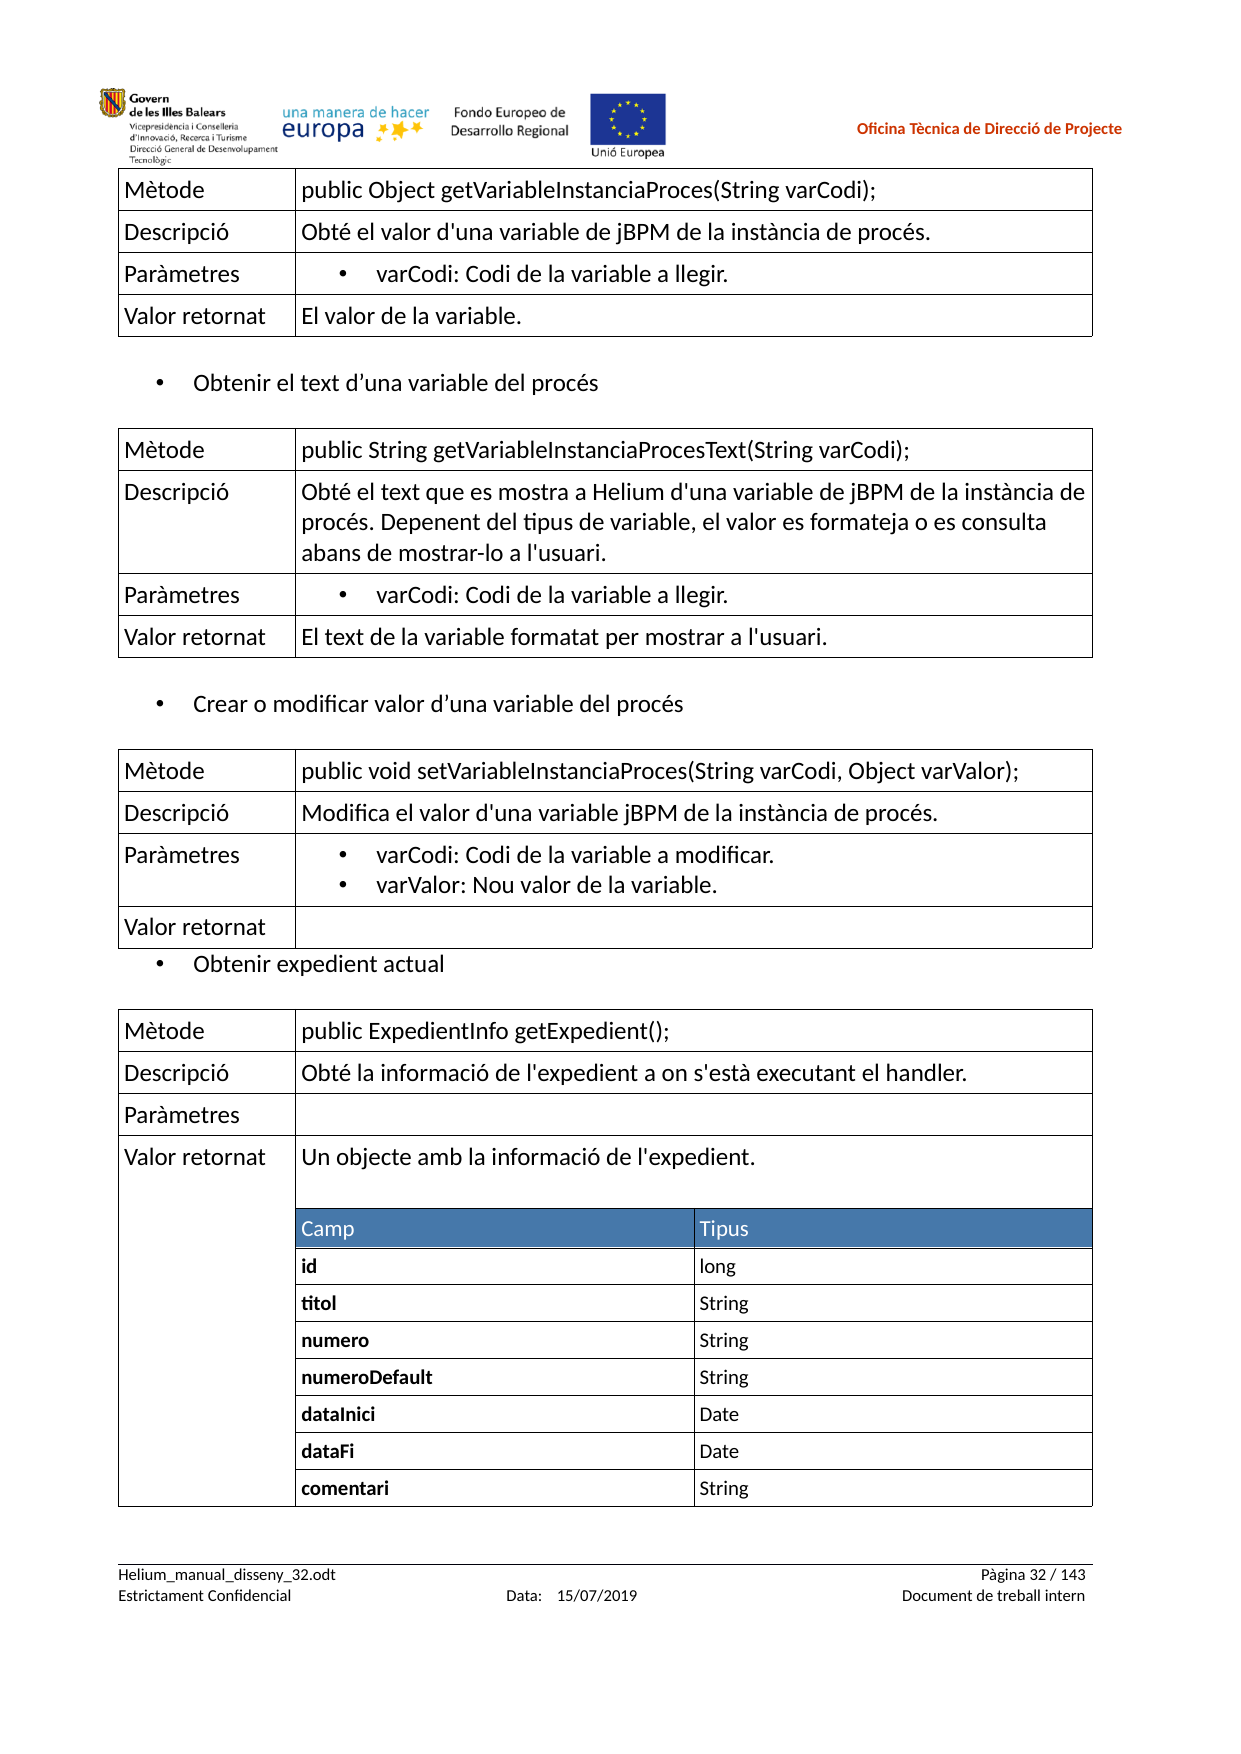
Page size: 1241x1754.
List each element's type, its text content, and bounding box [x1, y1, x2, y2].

table_header public Object getVariableInstanciaProces(String varCodi); [296, 169, 1092, 210]
table_cell Descripció [119, 1052, 295, 1093]
table_cell Paràmetres [119, 834, 295, 906]
table_cell Obté el valor d'una variable de jBPM de la instància de procés. [296, 211, 1092, 252]
table_cell Tipus [695, 1209, 1092, 1247]
table_cell varCodi: Codi de la variable a llegir. [296, 574, 1092, 615]
table_cell Valor retornat [119, 616, 295, 657]
table_cell String [695, 1285, 1092, 1321]
table_cell Paràmetres [119, 253, 295, 294]
table_cell Valor retornat [119, 1136, 295, 1506]
list Obtenir el text d’una variable del procés [156, 367, 1122, 397]
table_cell Obté el text que es mostra a Helium d'una variable de jBPM de la instància de procés. Depenent del tipus de variable, el valor es formateja o es consulta abans de mostrar-lo a l'usuari. [296, 471, 1092, 573]
table_header Mètode [119, 429, 295, 470]
list Obtenir expedient actual [156, 948, 1122, 978]
table_cell Camp [296, 1209, 694, 1247]
table_cell Date [695, 1433, 1092, 1469]
table_cell [296, 1094, 1092, 1135]
table_cell Un objecte amb la informació de l'expedient. [296, 1136, 1092, 1208]
table_header public void setVariableInstanciaProces(String varCodi, Object varValor); [296, 750, 1092, 791]
table_cell String [695, 1470, 1092, 1506]
list Crear o modificar valor d’una variable del procés [156, 688, 1122, 718]
table_cell String [695, 1322, 1092, 1358]
table_cell El text de la variable formatat per mostrar a l'usuari. [296, 616, 1092, 657]
table_cell comentari [296, 1470, 694, 1506]
table_header Mètode [119, 1010, 295, 1051]
table_cell String [695, 1359, 1092, 1395]
table_cell Paràmetres [119, 574, 295, 615]
table_header Mètode [119, 750, 295, 791]
table_cell dataInici [296, 1396, 694, 1432]
table_header public String getVariableInstanciaProcesText(String varCodi); [296, 429, 1092, 470]
table_cell Modifica el valor d'una variable jBPM de la instància de procés. [296, 792, 1092, 833]
table_cell titol [296, 1285, 694, 1321]
table_cell varCodi: Codi de la variable a llegir. [296, 253, 1092, 294]
table_cell El valor de la variable. [296, 295, 1092, 336]
table_cell varCodi: Codi de la variable a modificar. varValor: Nou valor de la variable. [296, 834, 1092, 906]
table_cell Paràmetres [119, 1094, 295, 1135]
table_cell Obté la informació de l'expedient a on s'està executant el handler. [296, 1052, 1092, 1093]
table_cell Descripció [119, 792, 295, 833]
table_header Mètode [119, 169, 295, 210]
picture [99, 87, 668, 166]
table_cell [296, 907, 1092, 948]
table_cell Descripció [119, 211, 295, 252]
table_cell Valor retornat [119, 295, 295, 336]
table_cell numeroDefault [296, 1359, 694, 1395]
table_header public ExpedientInfo getExpedient(); [296, 1010, 1092, 1051]
table_cell dataFi [296, 1433, 694, 1469]
table_cell Valor retornat [119, 907, 295, 948]
table_cell id [296, 1249, 694, 1284]
table_cell Descripció [119, 471, 295, 573]
table_cell long [695, 1249, 1092, 1284]
table_cell Date [695, 1396, 1092, 1432]
table_cell numero [296, 1322, 694, 1358]
